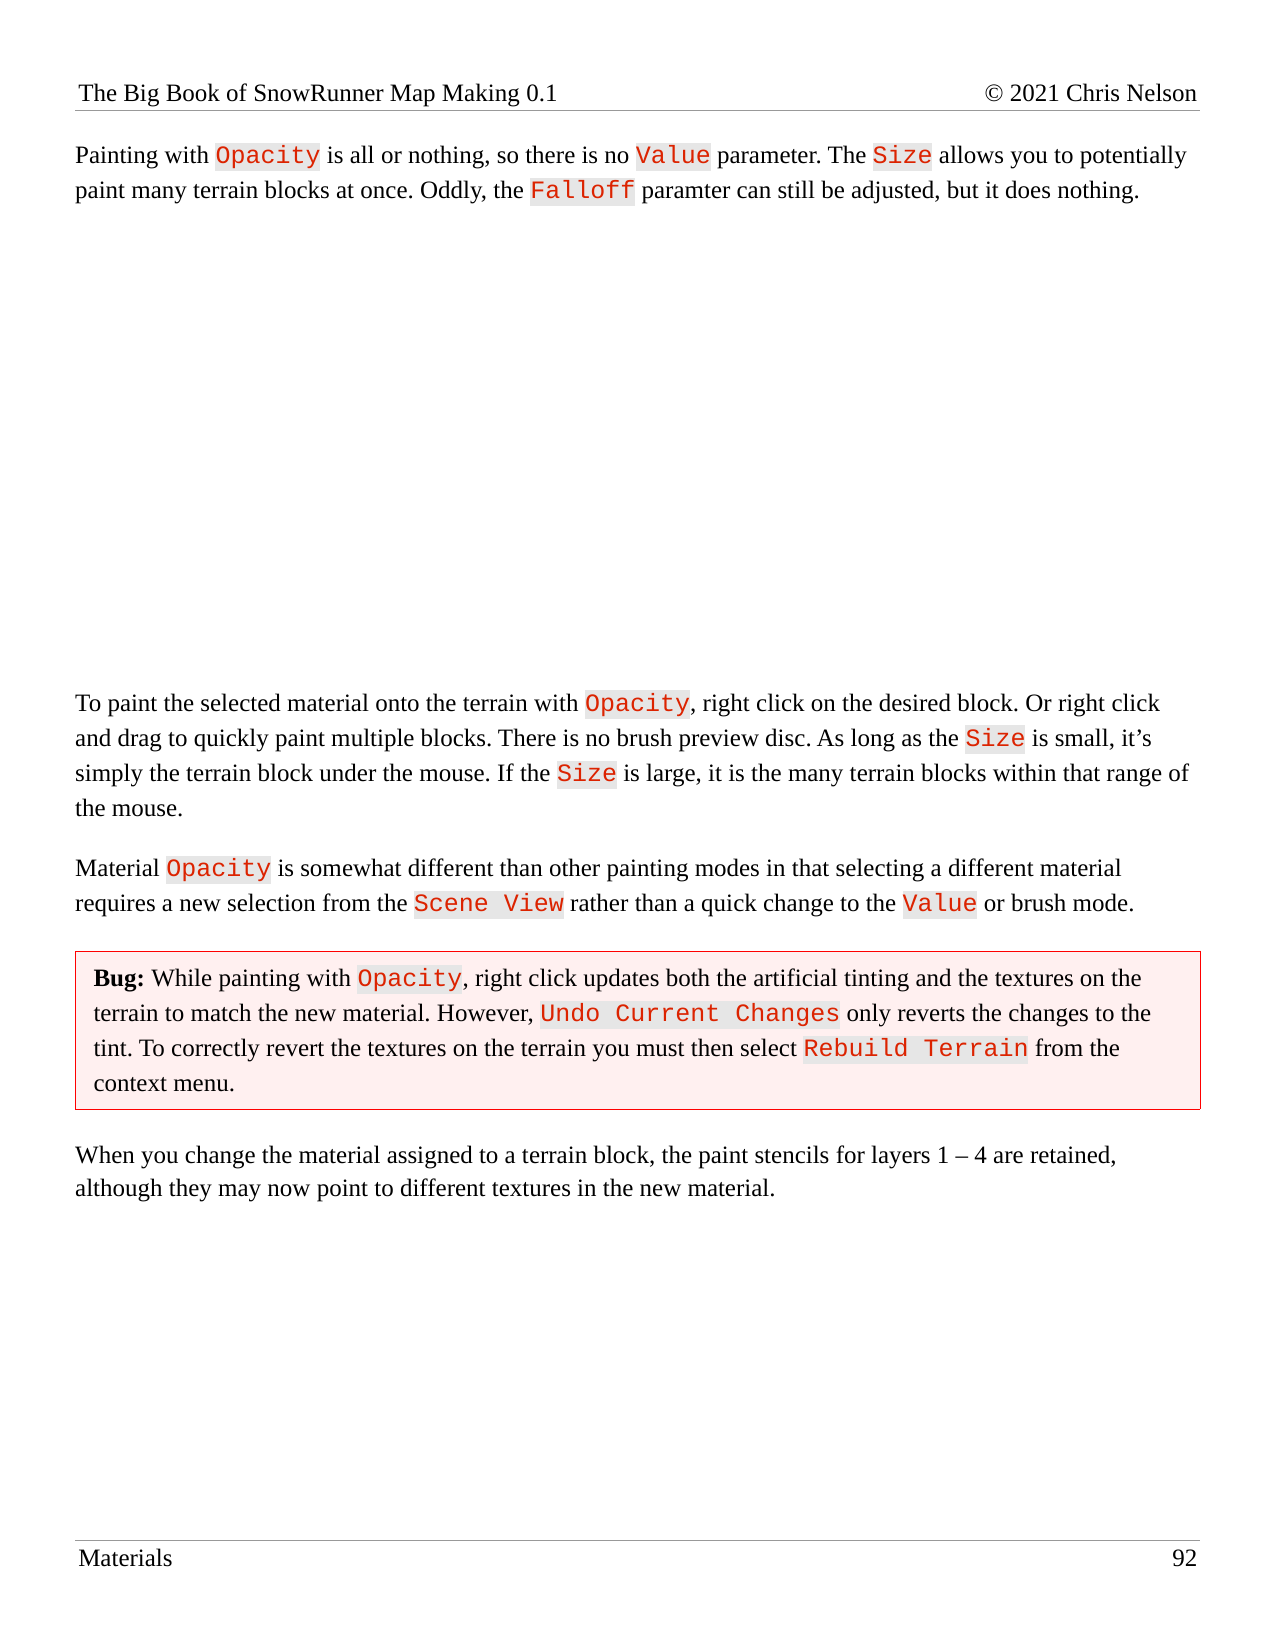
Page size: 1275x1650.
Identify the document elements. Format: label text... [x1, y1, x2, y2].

text When you change the material assigned to a terrain block, the paint stencils for layers 1 – 4 are retained, although they may now point to different textures in the new material. [75, 1141, 1200, 1202]
text Material Opacity is somewhat different than other painting modes in that selecting a different material requires a new selection from the Scene View rather than a quick change to the Value or brush mode. [75, 853, 1200, 919]
text To paint the selected material onto the terrain with Opacity, right click on the desired block. Or right click and drag to quickly paint multiple blocks. There is no brush preview disc. As long as the Size is small, it’s simply the terrain block under the mouse. If the Size is large, it is the many terrain blocks within that range of the mouse. [75, 688, 1200, 822]
text Painting with Opacity is all or nothing, so there is no Value parameter. The Size allows you to potentially paint many terrain blocks at once. Oddly, the Falloff paramter can still be adjusted, but it does nothing. [75, 140, 1200, 206]
list While painting with Opacity, right click updates both the artificial tinting and the textures on the terrain to match the new material. However, Undo Current Changes only reverts the changes to the tint. To correctly revert the textures on the terrain you must then select Rebuild Terrain from the context menu. [76, 952, 1200, 1109]
